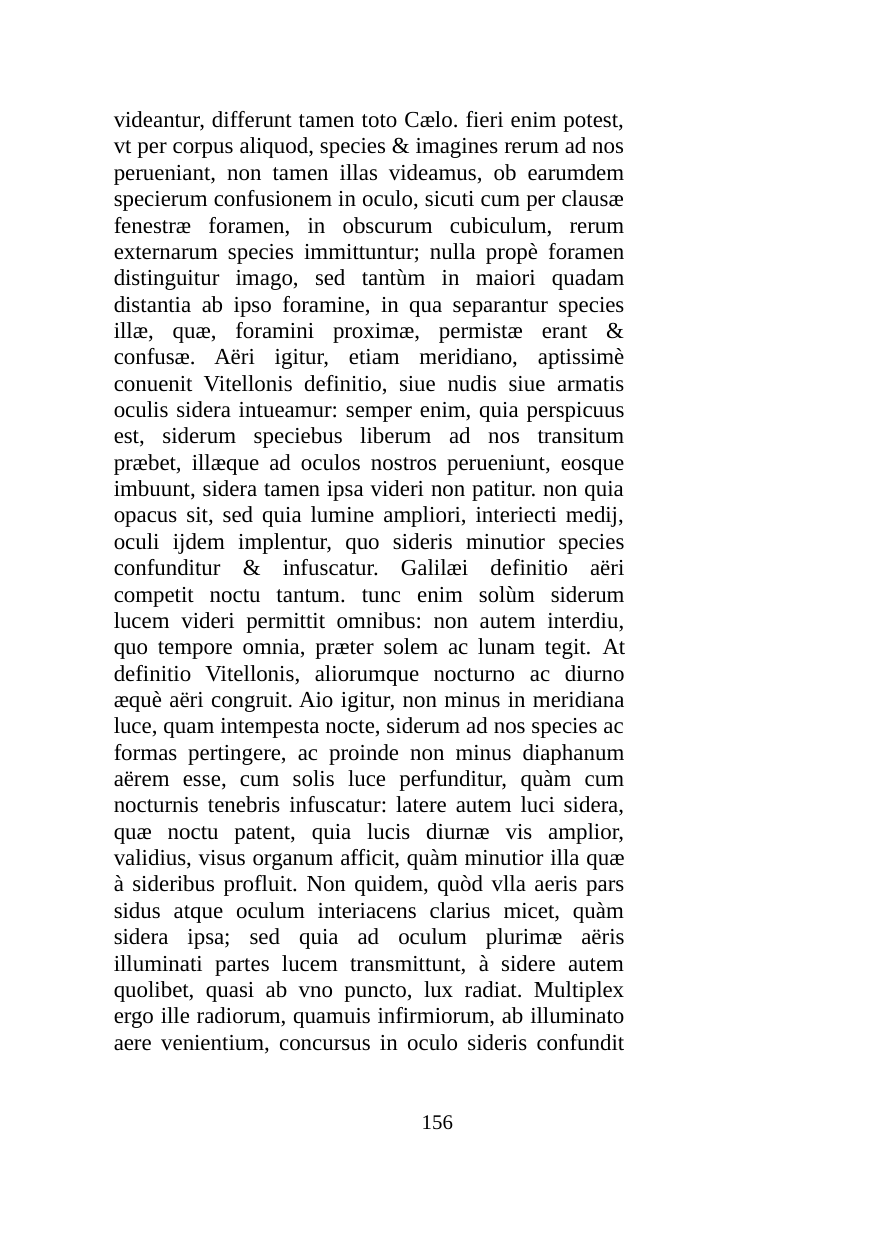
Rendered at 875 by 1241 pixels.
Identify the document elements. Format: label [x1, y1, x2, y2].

table_cell [632, 106, 768, 1055]
